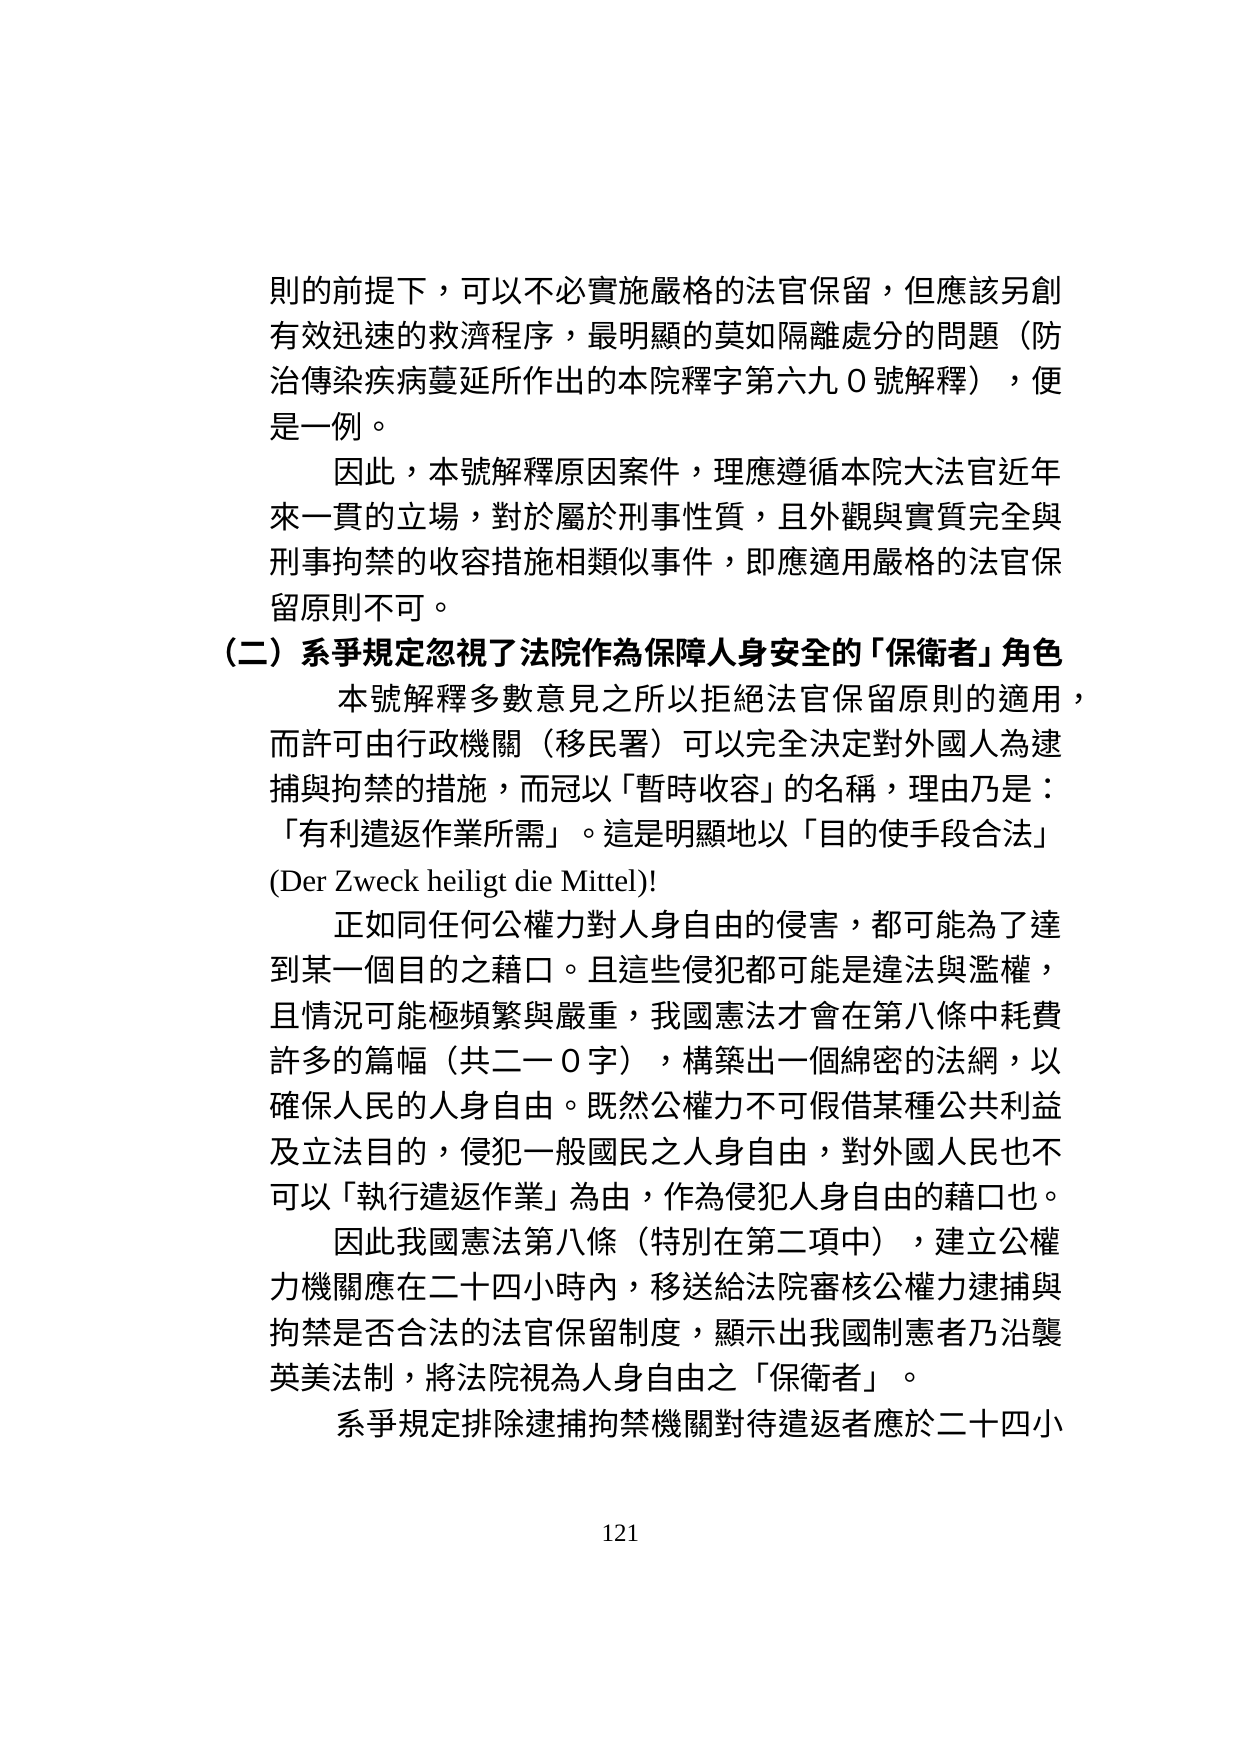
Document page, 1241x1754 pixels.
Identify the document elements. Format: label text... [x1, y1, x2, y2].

text 因此我國憲法第八條（特別在第二項中），建立公權力機關應在二十四小時內，移送給法院審核公權力逮捕與拘禁是否合法的法官保留制度，顯示出我國制憲者乃沿襲英美法制，將法院視為人身自由之「保衛者」。 [269, 1217, 1063, 1399]
text 系爭規定排除逮捕拘禁機關對待遣返者應於二十四小 [269, 1399, 1063, 1444]
text 則的前提下，可以不必實施嚴格的法官保留，但應該另創有效迅速的救濟程序，最明顯的莫如隔離處分的問題（防治傳染疾病蔓延所作出的本院釋字第六九０號解釋），便是一例。 [269, 266, 1063, 447]
text （二）系爭規定忽視了法院作為保障人身安全的「保衛者」角色 [206, 628, 1063, 674]
text 正如同任何公權力對人身自由的侵害，都可能為了達到某一個目的之藉口。且這些侵犯都可能是違法與濫權，且情況可能極頻繁與嚴重，我國憲法才會在第八條中耗費許多的篇幅（共二一０字），構築出一個綿密的法網，以確保人民的人身自由。既然公權力不可假借某種公共利益及立法目的，侵犯一般國民之人身自由，對外國人民也不可以「執行遣返作業」為由，作為侵犯人身自由的藉口也。 [269, 900, 1063, 1217]
text 本號解釋多數意見之所以拒絕法官保留原則的適用，而許可由行政機關（移民署）可以完全決定對外國人為逮捕與拘禁的措施，而冠以「暫時收容」的名稱，理由乃是：「有利遣返作業所需」。這是明顯地以「目的使手段合法」(Der Zweck heiligt die Mittel)! [269, 674, 1063, 900]
text 因此，本號解釋原因案件，理應遵循本院大法官近年來一貫的立場，對於屬於刑事性質，且外觀與實質完全與刑事拘禁的收容措施相類似事件，即應適用嚴格的法官保留原則不可。 [269, 447, 1063, 628]
